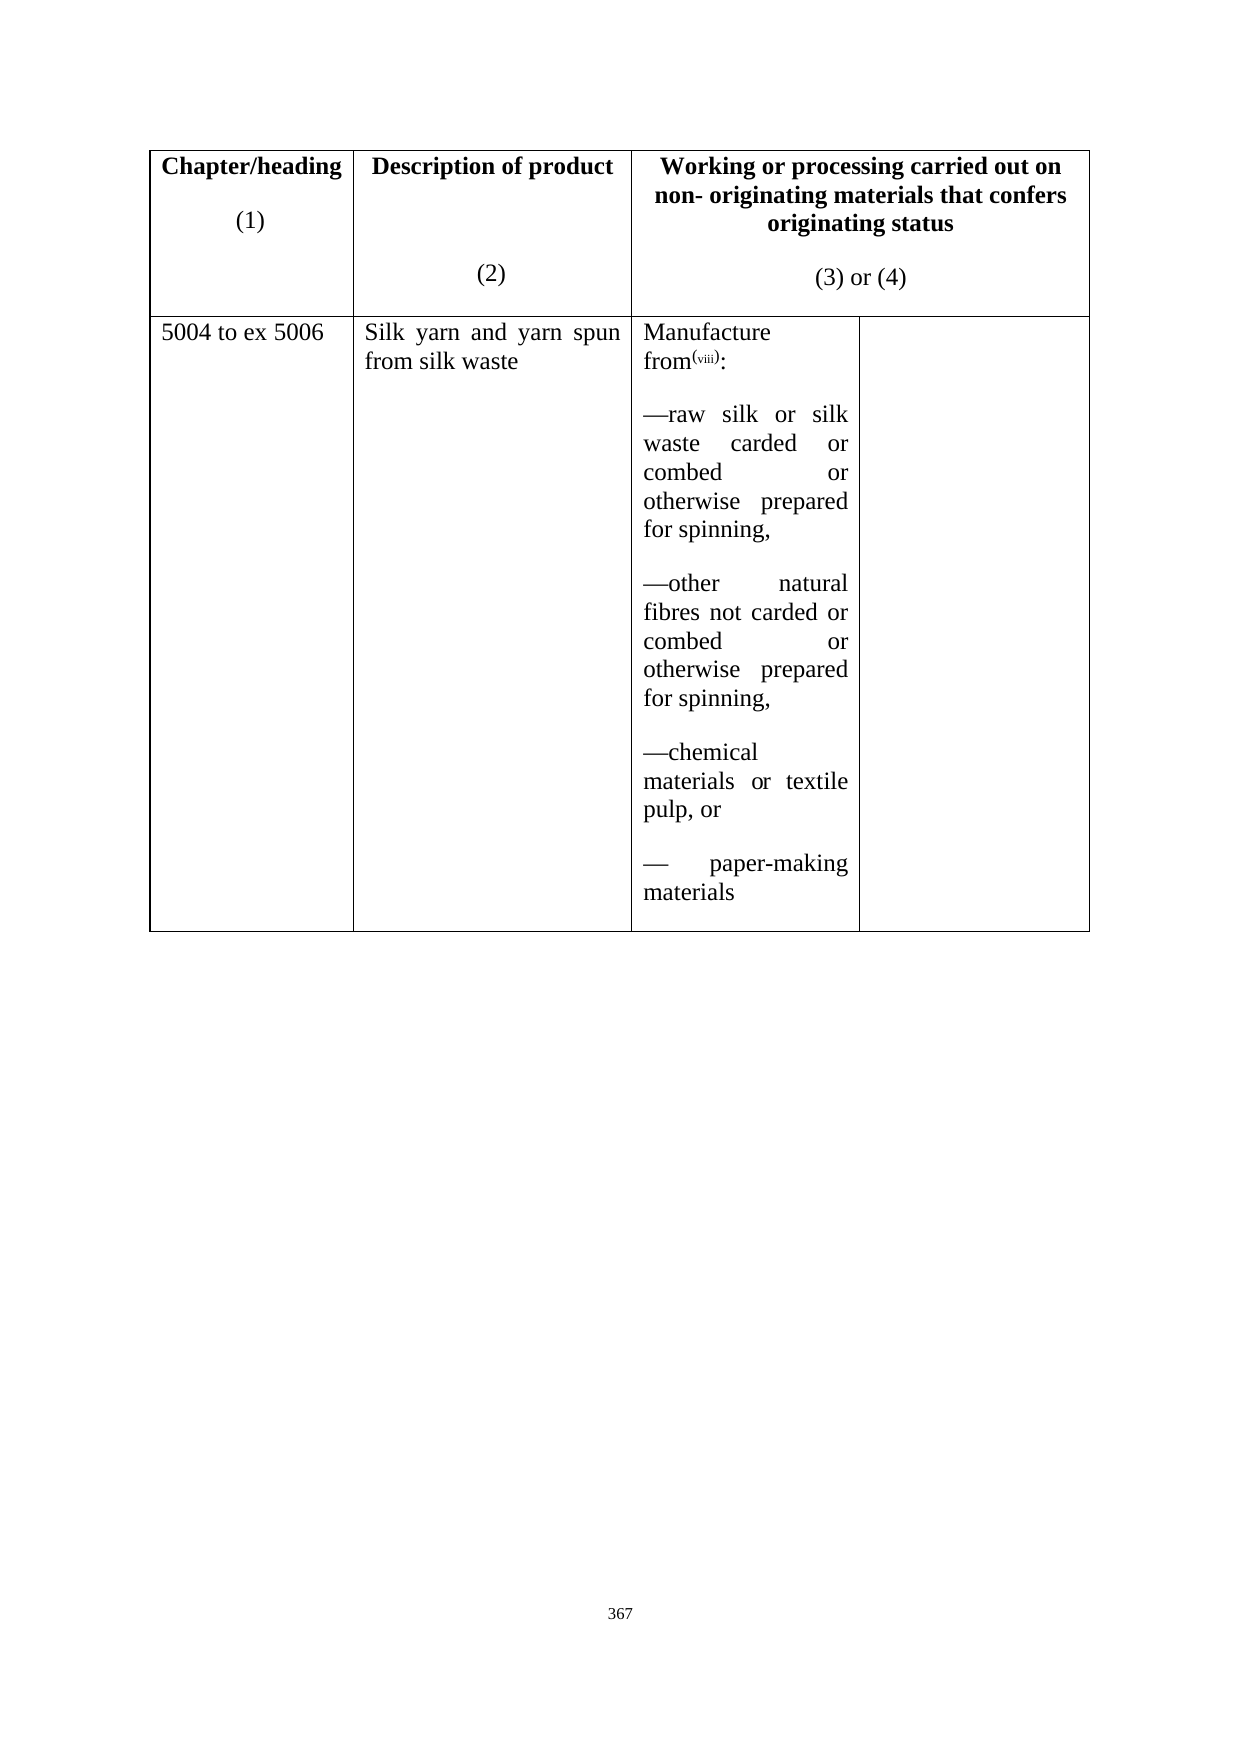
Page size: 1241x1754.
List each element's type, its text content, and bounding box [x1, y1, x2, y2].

table_header Chapter/heading (1) [151, 151, 353, 316]
table_cell Manufacture from(): —raw silk or silk waste carded or combed or otherwise prepared for spinning, —other natural fibres not carded or combed or otherwise prepared for spinning, —chemical materials or textile pulp, or — paper-making materials [632, 317, 859, 931]
table_cell 5004 to ex 5006 [151, 317, 353, 931]
table_header Description of product (2) [354, 151, 631, 316]
table_cell Silk yarn and yarn spun from silk waste [354, 317, 631, 931]
table_cell [860, 317, 1089, 931]
table_header Working or processing carried out on non- originating materials that confers originating status (3) or (4) [632, 151, 1089, 316]
